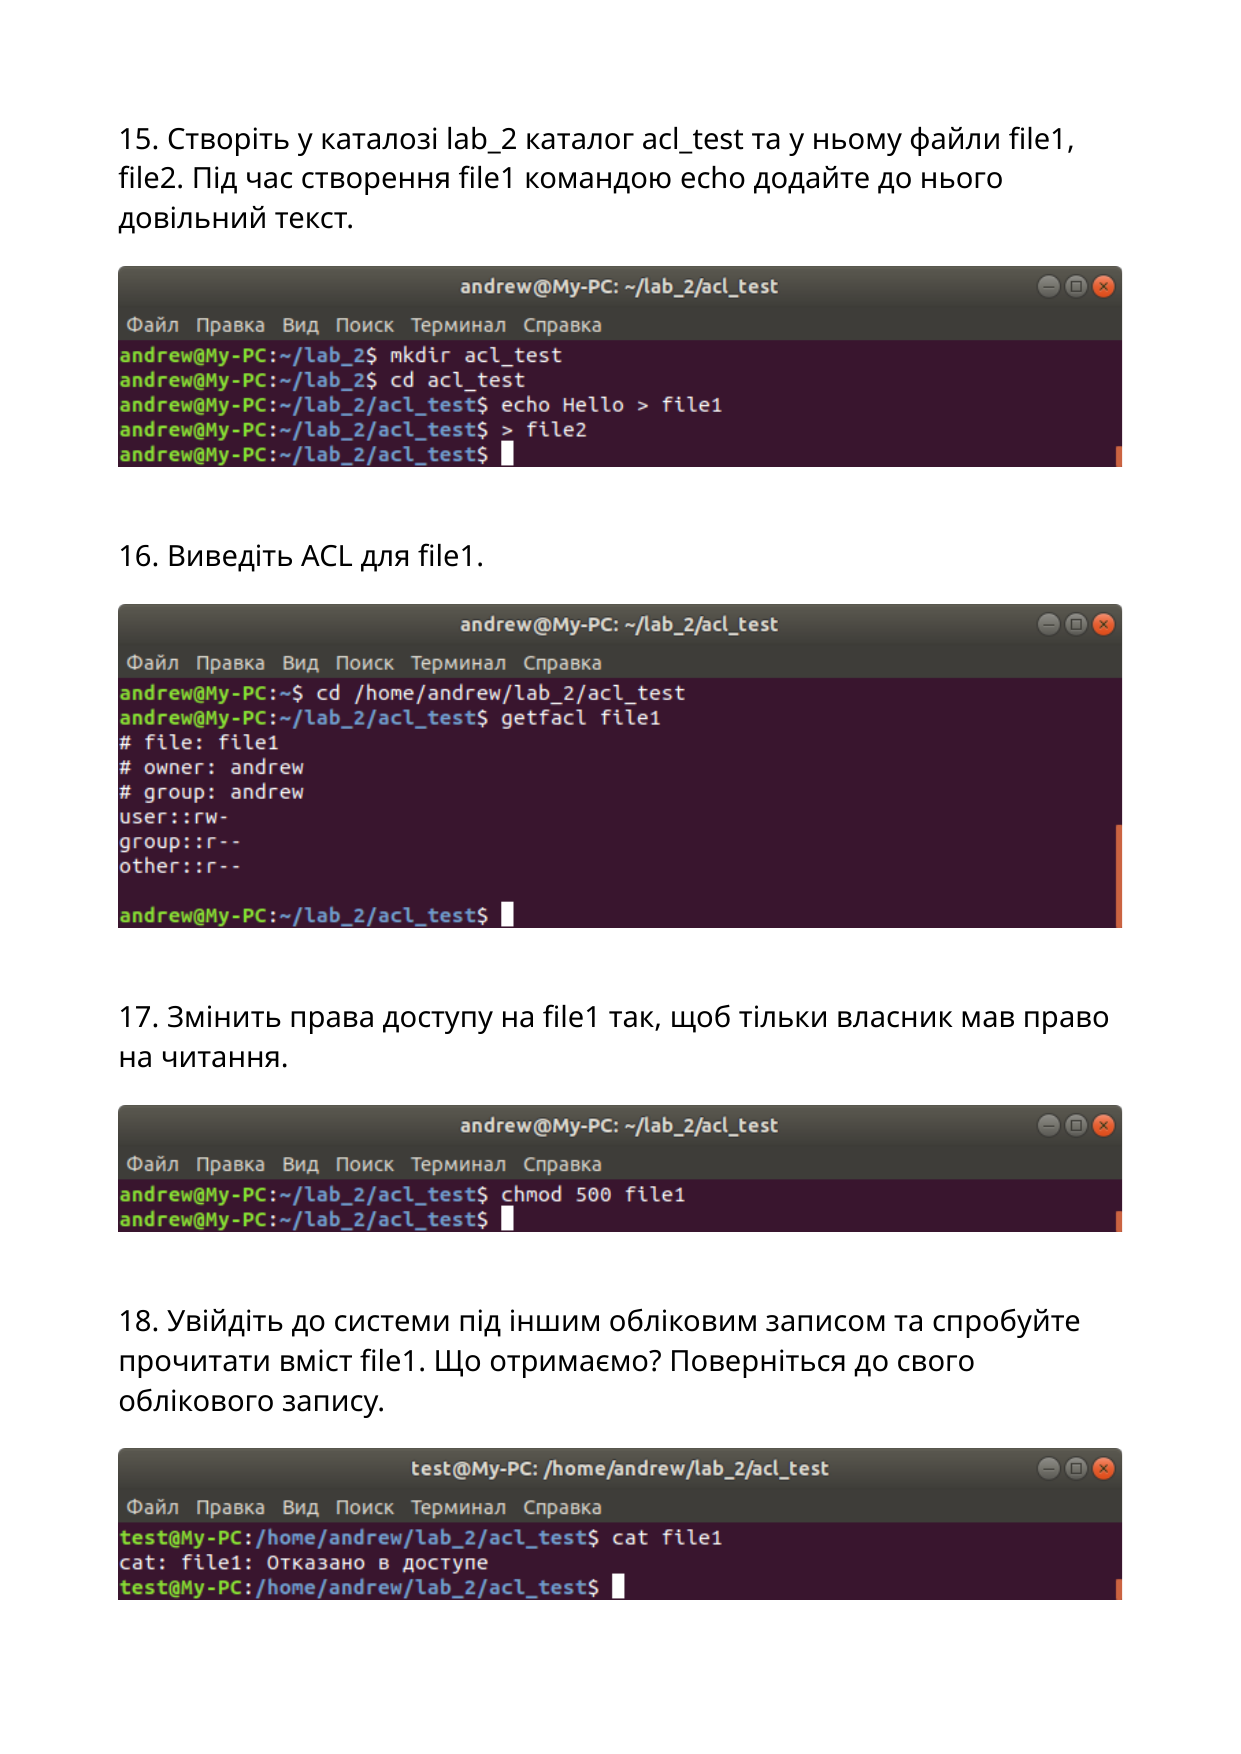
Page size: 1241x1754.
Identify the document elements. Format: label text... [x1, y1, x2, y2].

picture [118, 1105, 1123, 1232]
text 18. Увійдіть до системи під іншим обліковим записом та спробуйте прочитати вміст file1. Що отримаємо? Поверніться до свого облікового запису. [118, 1300, 1122, 1419]
picture [118, 604, 1123, 928]
picture [118, 266, 1123, 467]
text 16. Виведіть ACL для file1. [118, 536, 1122, 575]
text 17. Змінить права доступу на file1 так, щоб тільки власник мав право на читання. [118, 997, 1122, 1076]
picture [118, 1448, 1123, 1600]
text 15. Створіть у каталозі lab_2 каталог acl_test та у ньому файли file1, file2. Під час створення file1 командою echo додайте до нього довільний текст. [118, 118, 1122, 237]
